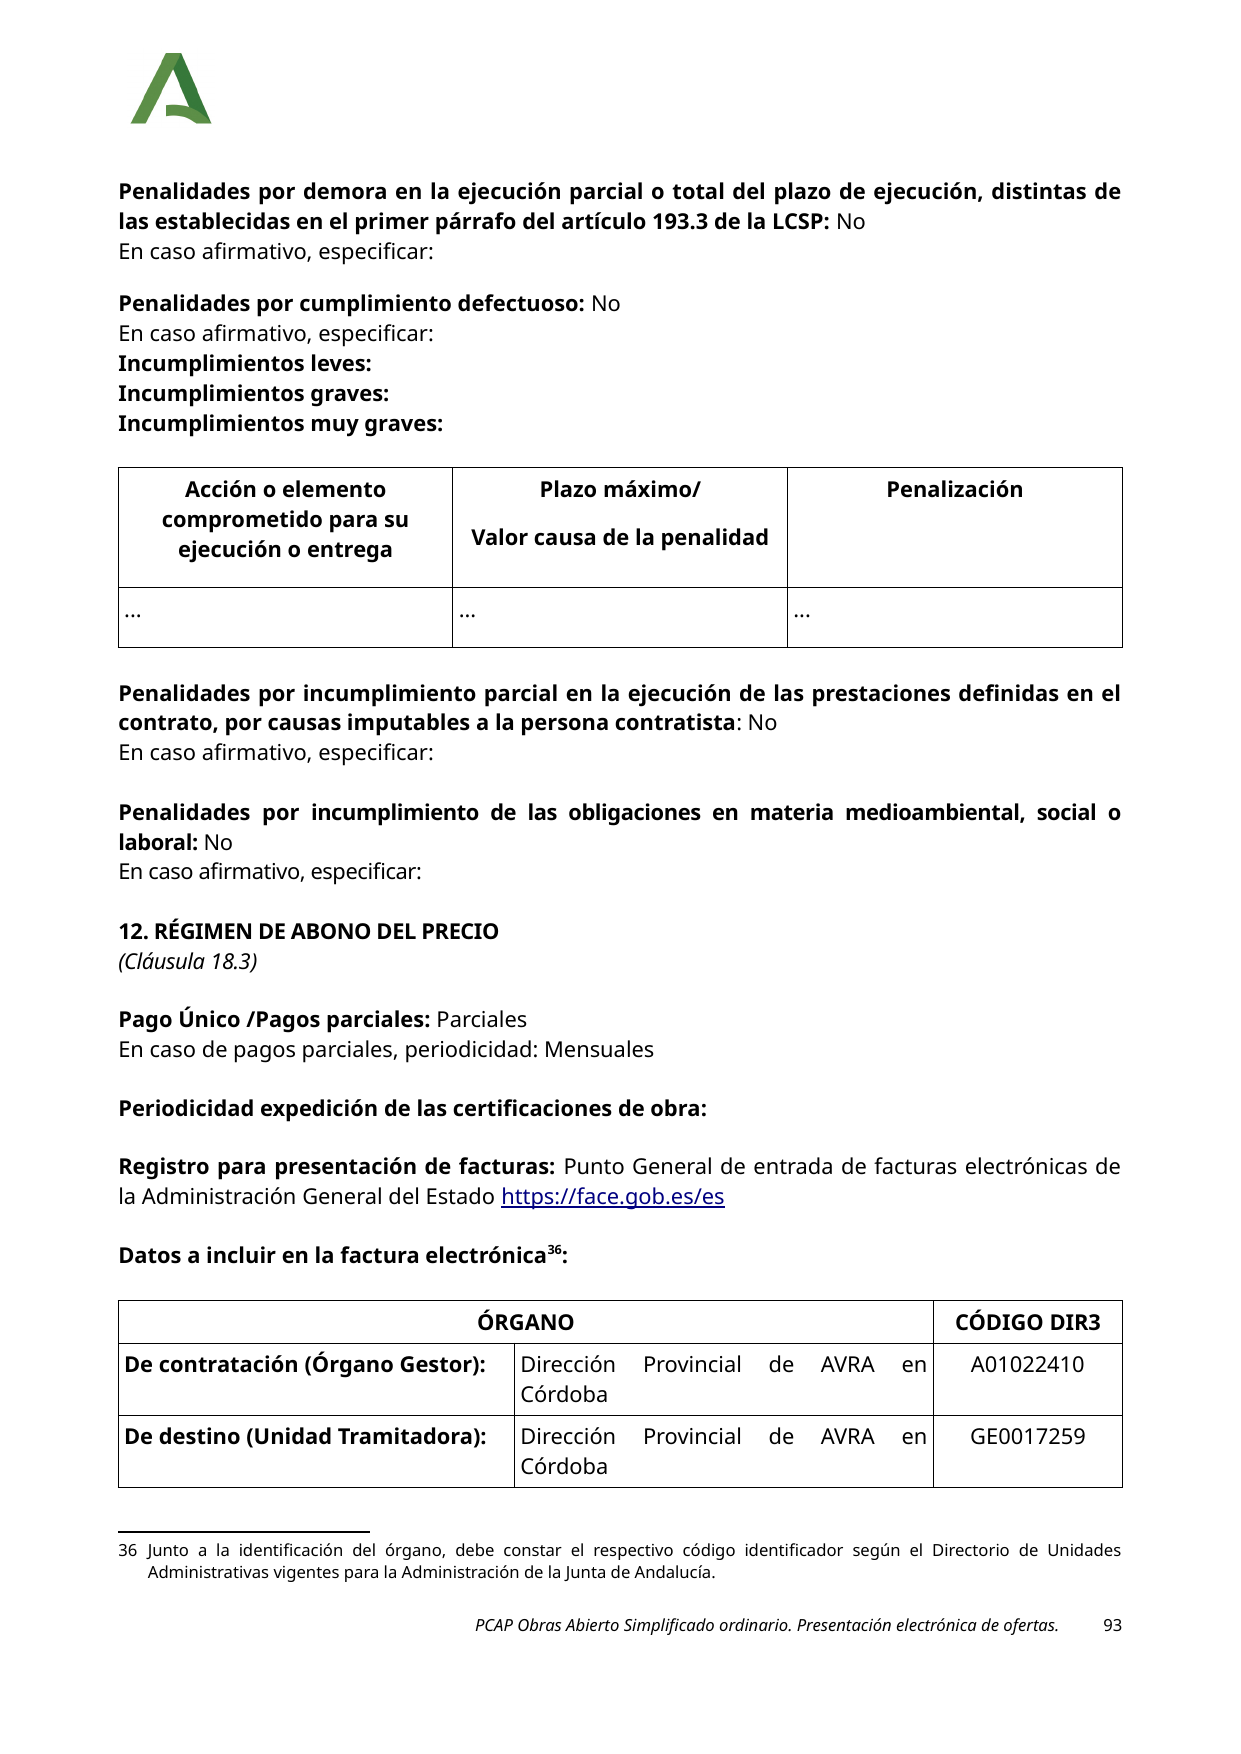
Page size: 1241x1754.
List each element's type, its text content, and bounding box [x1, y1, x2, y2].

table_cell ... [453, 588, 787, 647]
table_cell GE0017259 [934, 1416, 1122, 1487]
text Penalidades por incumplimiento parcial en la ejecución de las prestaciones definidas en el contrato, por causas imputables a la persona contratista: No [118, 678, 1122, 737]
text Datos a incluir en la factura electrónica: [118, 1241, 1122, 1270]
table_cell De destino (Unidad Tramitadora): [119, 1416, 514, 1487]
text Incumplimientos muy graves: [118, 408, 1122, 437]
text 12. RÉGIMEN DE ABONO DEL PRECIO [118, 916, 1122, 946]
table_header CÓDIGO DIR3 [934, 1301, 1122, 1342]
text Periodicidad expedición de las certificaciones de obra: [118, 1093, 1122, 1122]
table_cell A01022410 [934, 1344, 1122, 1414]
text Incumplimientos leves: [118, 348, 1122, 378]
text Penalidades por incumplimiento de las obligaciones en materia medioambiental, social o laboral: No [118, 797, 1122, 856]
text Pago Único /Pagos parciales: Parciales [118, 1004, 1122, 1034]
table_cell ... [788, 588, 1122, 647]
picture [127, 48, 216, 128]
text Junto a la identificación del órgano, debe constar el respectivo código identificador según el Directorio de Unidades Administrativas vigentes para la Administración de la Junta de Andalucía. [118, 1538, 1122, 1584]
text En caso afirmativo, especificar: [118, 856, 1122, 886]
text Penalidades por cumplimiento defectuoso: No [118, 288, 1122, 318]
table_cell ... [119, 588, 452, 647]
table_header ÓRGANO [119, 1301, 933, 1342]
text En caso de pagos parciales, periodicidad: Mensuales [118, 1034, 1122, 1064]
table_cell De contratación (Órgano Gestor): [119, 1344, 514, 1414]
text En caso afirmativo, especificar: [118, 318, 1122, 348]
text Incumplimientos graves: [118, 378, 1122, 408]
table_header Acción o elemento comprometido para su ejecución o entrega [119, 468, 452, 587]
table_header Plazo máximo/ Valor causa de la penalidad [453, 468, 787, 587]
text Penalidades por demora en la ejecución parcial o total del plazo de ejecución, distintas de las establecidas en el primer párrafo del artículo 193.3 de la LCSP: No [118, 176, 1122, 236]
table_cell Dirección Provincial de AVRA en Córdoba [515, 1344, 933, 1414]
text (Cláusula 18.3) [118, 946, 1122, 976]
text En caso afirmativo, especificar: [118, 737, 1122, 767]
text En caso afirmativo, especificar: [118, 236, 1122, 266]
text Registro para presentación de facturas: Punto General de entrada de facturas electrónicas de la Administración General del Estado https://face.gob.es/es [118, 1151, 1122, 1211]
table_header Penalización [788, 468, 1122, 587]
table_cell Dirección Provincial de AVRA en Córdoba [515, 1416, 933, 1487]
